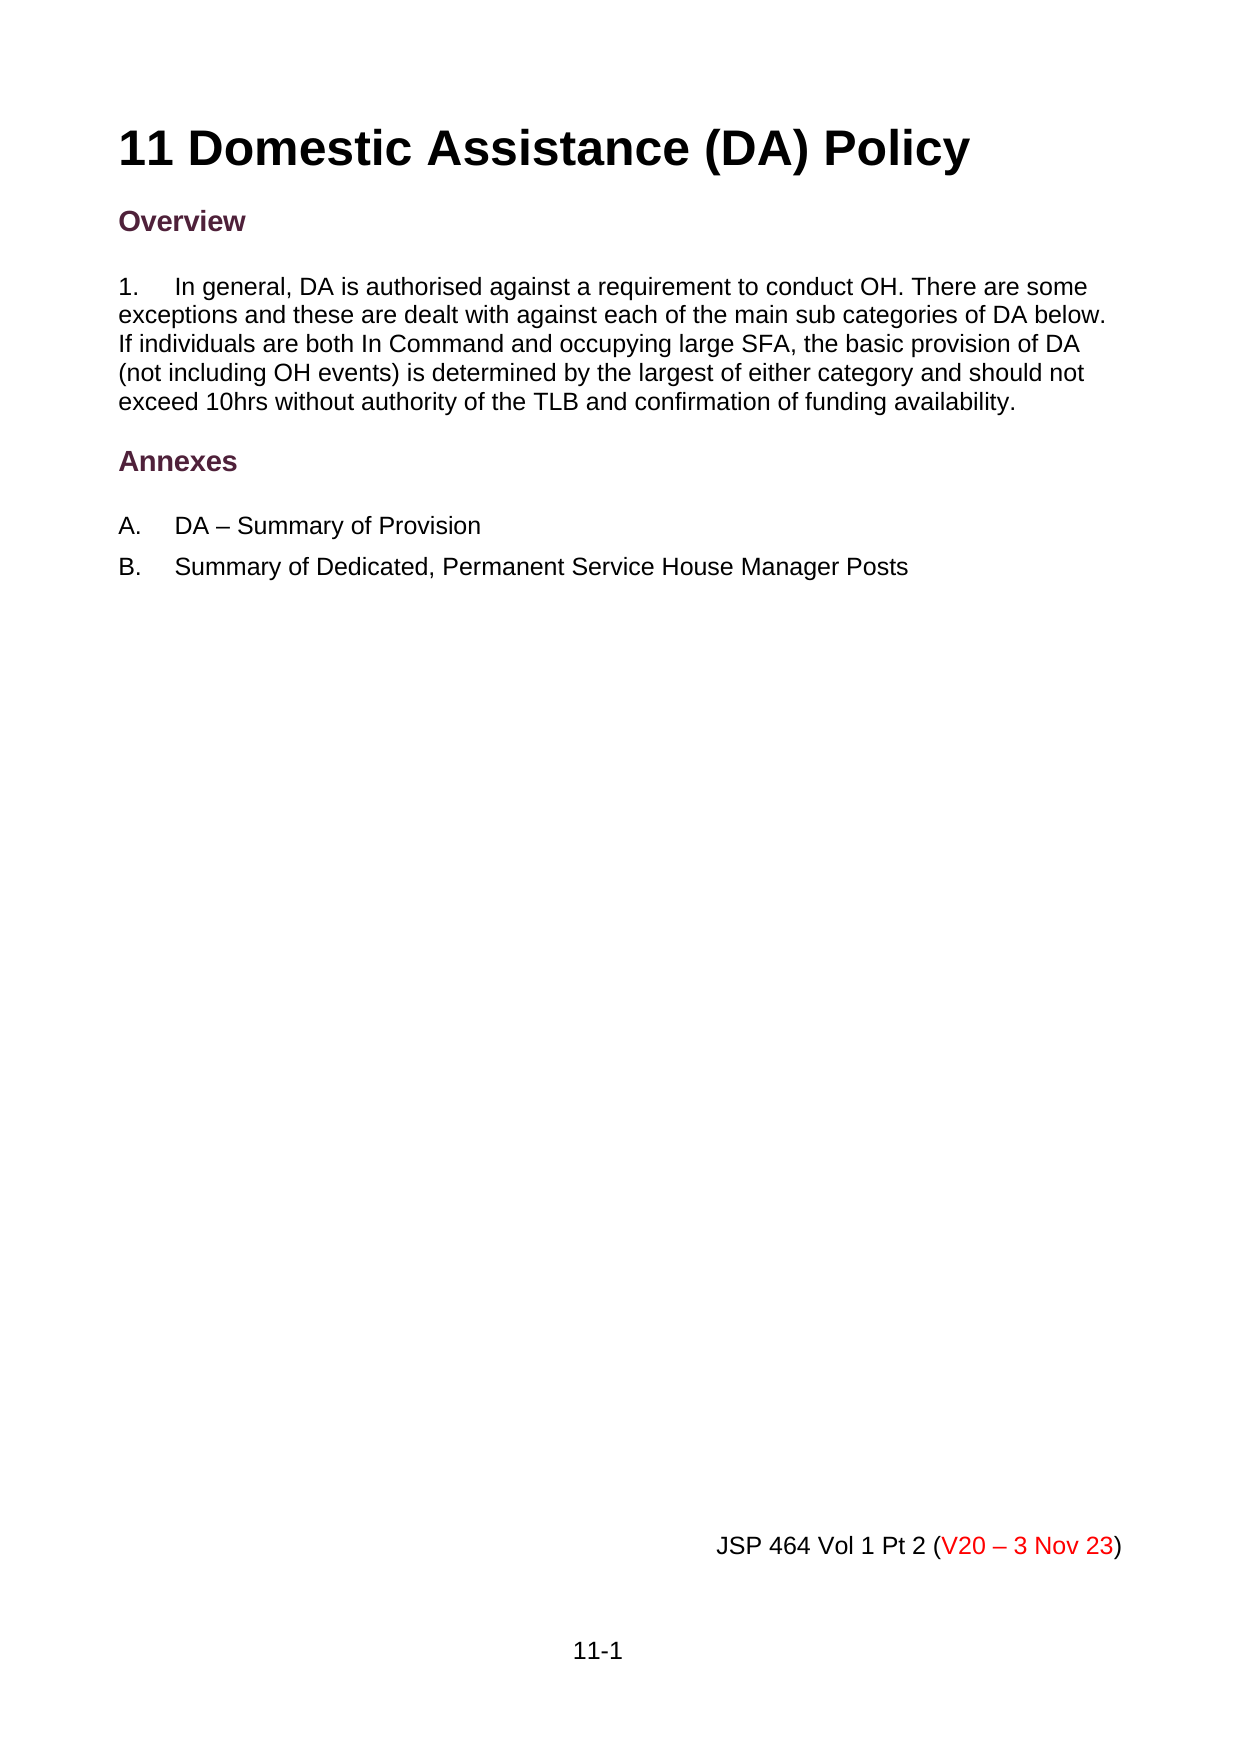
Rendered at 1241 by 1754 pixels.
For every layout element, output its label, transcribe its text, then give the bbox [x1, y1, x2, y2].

text Overview [118, 204, 1122, 238]
text 11 Domestic Assistance (DA) Policy [118, 118, 1122, 176]
text A. DA – Summary of Provision [118, 511, 1122, 540]
text 1. In general, DA is authorised against a requirement to conduct OH. There are some exceptions and these are dealt with against each of the main sub categories of DA below. If individuals are both In Command and occupying large SFA, the basic provision of DA (not including OH events) is determined by the largest of either category and should not exceed 10hrs without authority of the TLB and confirmation of funding availability. [118, 271, 1122, 415]
text Annexes [118, 444, 1122, 477]
text B. Summary of Dedicated, Permanent Service House Manager Posts [118, 552, 1122, 581]
